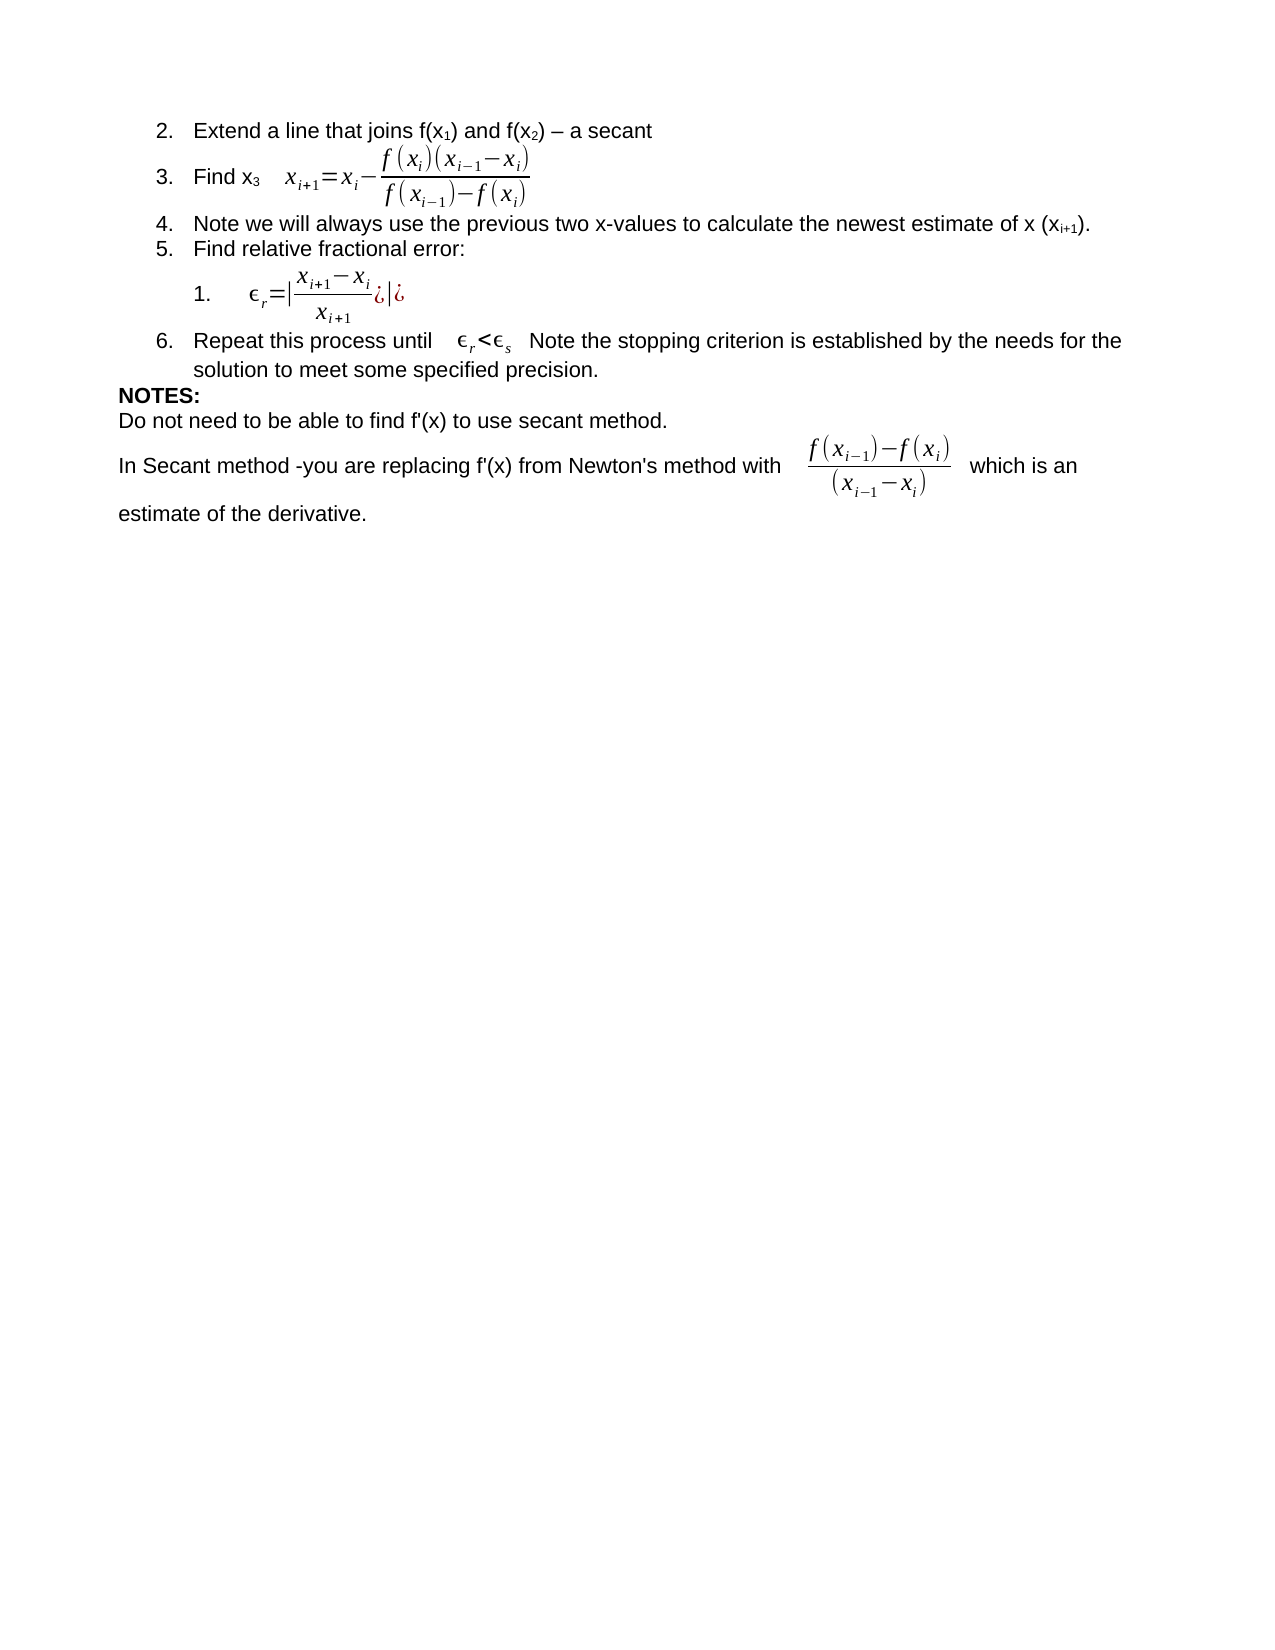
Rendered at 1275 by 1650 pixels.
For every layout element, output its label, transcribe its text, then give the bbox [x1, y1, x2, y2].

text Do not need to be able to find f'(x) to use secant method. [118, 408, 1157, 433]
text In Secant method -you are replacing f'(x) from Newton's method with which is an estimate of the derivative. [118, 433, 1157, 526]
list Note we will always use the previous two x-values to calculate the newest estimate of x (xi+1). [156, 211, 1157, 236]
list Find x3 [156, 143, 1157, 211]
list Extend a line that joins f(x1) and f(x2) – a secant [156, 118, 1157, 143]
list Repeat this process until Note the stopping criterion is established by the needs for the solution to meet some specified precision. [156, 328, 1157, 382]
text NOTES: [118, 382, 1157, 408]
list Find relative fractional error: [156, 236, 1157, 261]
